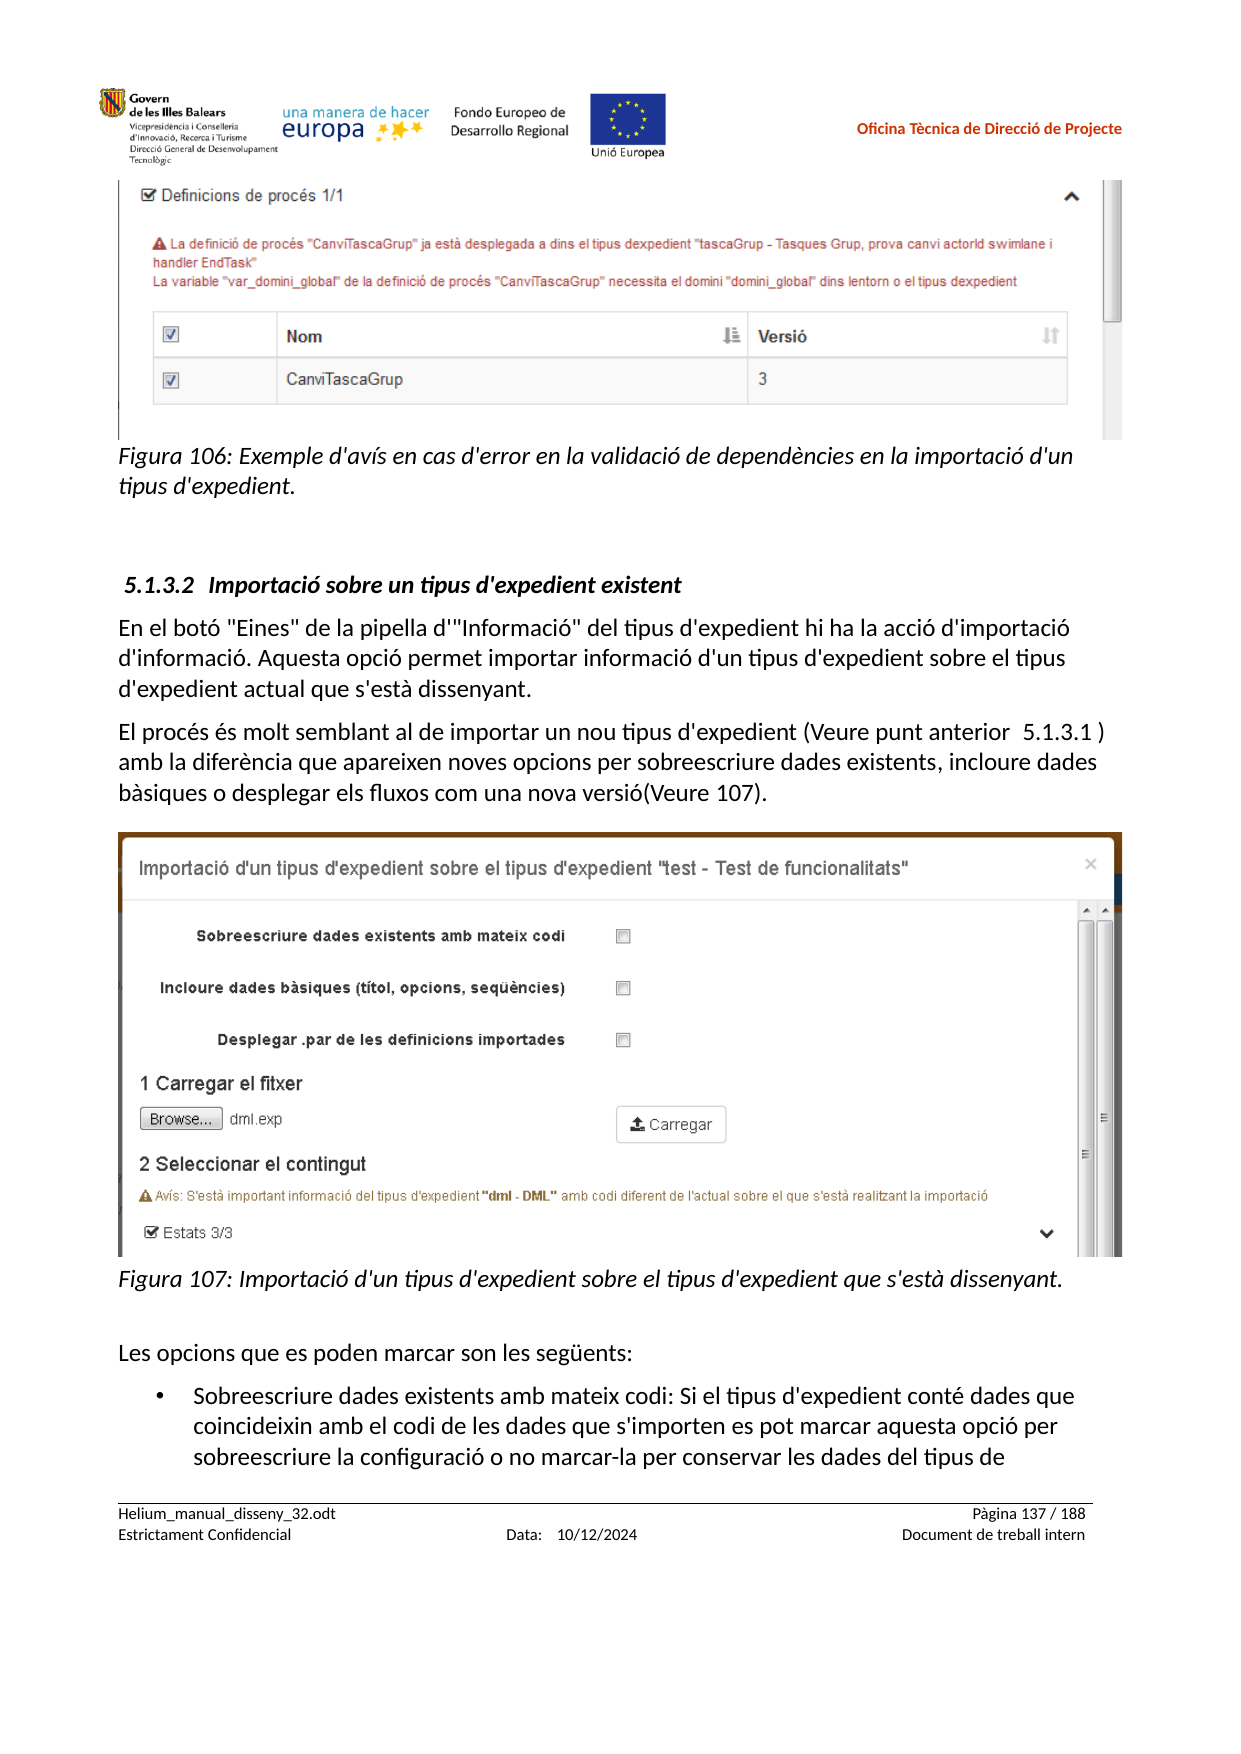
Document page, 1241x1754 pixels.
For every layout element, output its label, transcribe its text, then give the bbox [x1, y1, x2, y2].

picture [99, 87, 668, 166]
picture [118, 180, 1123, 440]
text Figura 106: Exemple d'avís en cas d'error en la validació de dependències en la importació d'un tipus d'expedient. [118, 440, 1122, 501]
text El procés és molt semblant al de importar un nou tipus d'expedient (Veure punt anterior 5.1.3.1 ) amb la diferència que apareixen noves opcions per sobreescriure dades existents, incloure dades bàsiques o desplegar els fluxos com una nova versió(Veure 107). [118, 716, 1122, 807]
list Sobreescriure dades existents amb mateix codi: Si el tipus d'expedient conté dades que coincideixin amb el codi de les dades que s'importen es pot marcar aquesta opció per sobreescriure la configuració o no marcar-la per conservar les dades del tipus de [156, 1380, 1122, 1471]
subtitle Importació sobre un tipus d'expedient existent [118, 569, 1122, 599]
text Figura 107: Importació d'un tipus d'expedient sobre el tipus d'expedient que s'està dissenyant. [118, 1257, 1122, 1294]
text Les opcions que es poden marcar son les següents: [118, 1337, 1122, 1367]
picture [118, 832, 1123, 1257]
text En el botó "Eines" de la pipella d'"Informació" del tipus d'expedient hi ha la acció d'importació d'informació. Aquesta opció permet importar informació d'un tipus d'expedient sobre el tipus d'expedient actual que s'està dissenyant. [118, 612, 1122, 703]
